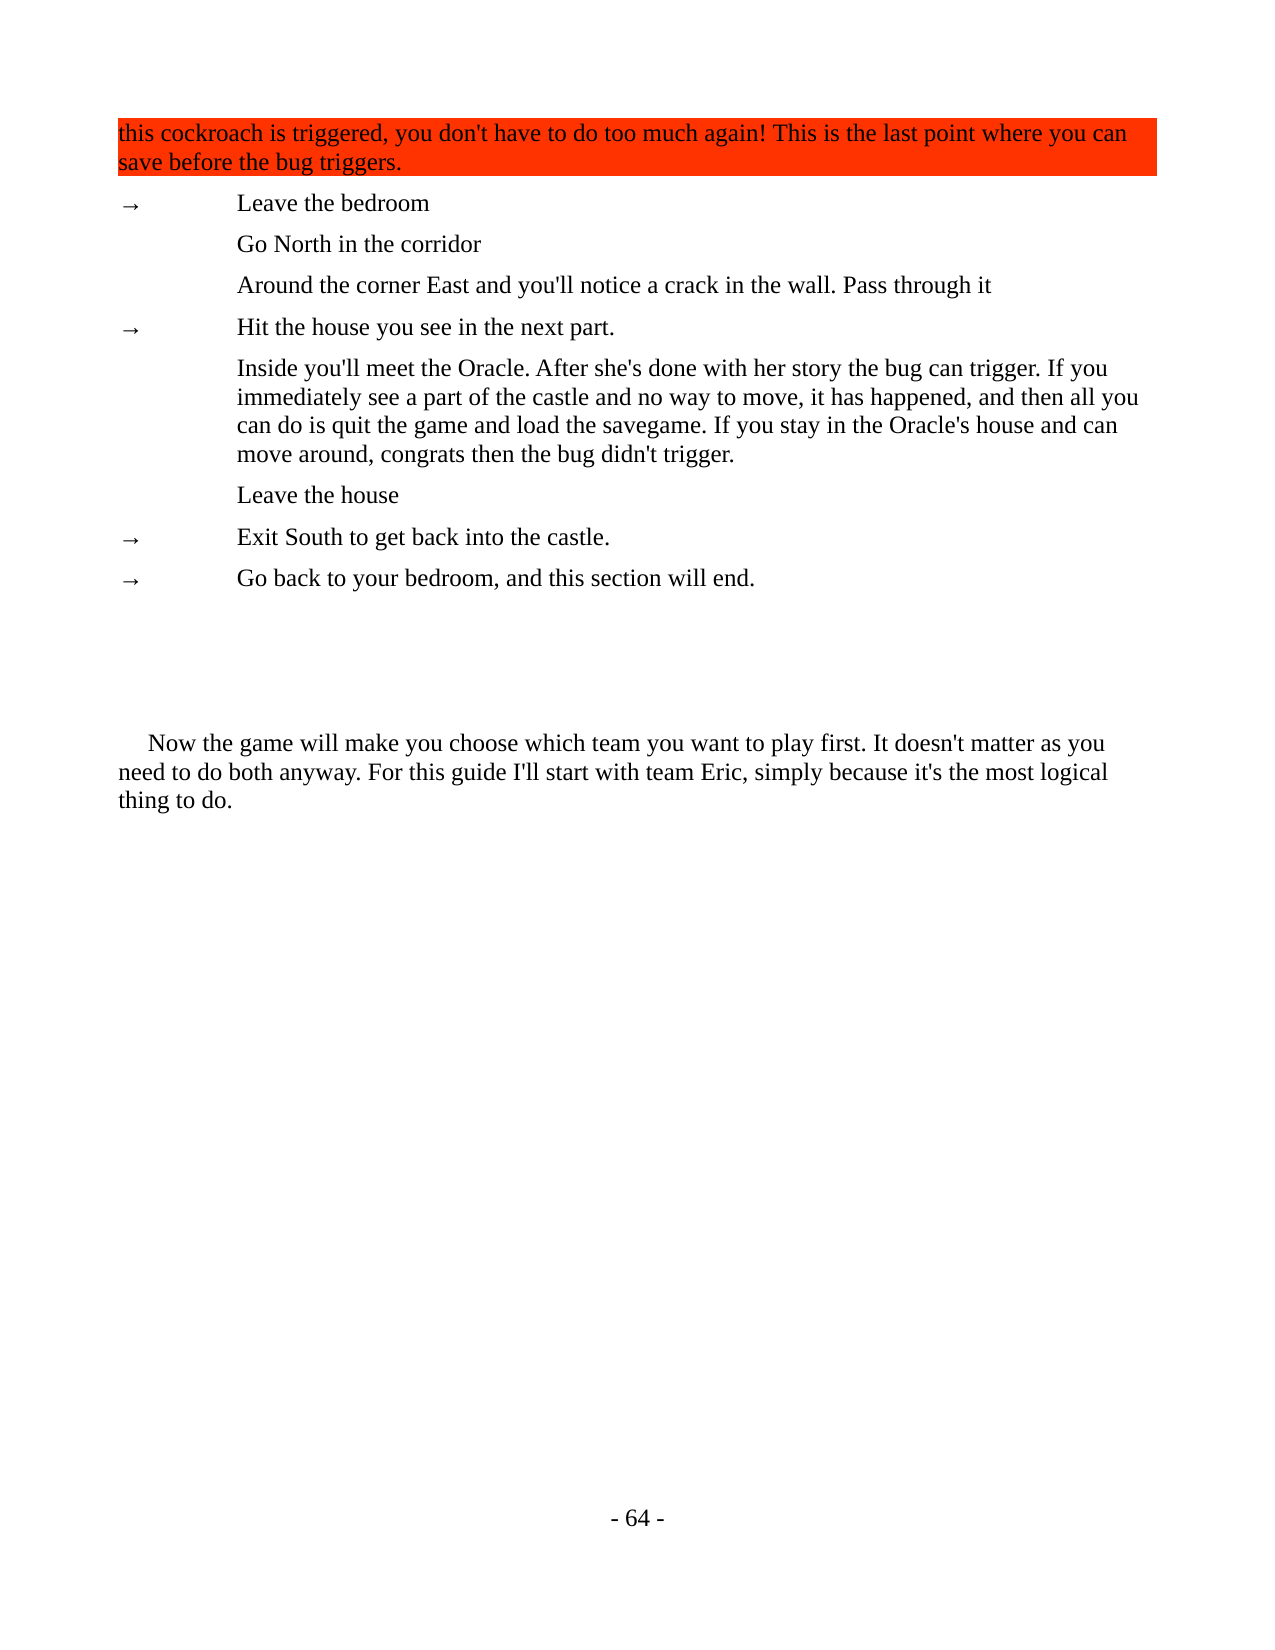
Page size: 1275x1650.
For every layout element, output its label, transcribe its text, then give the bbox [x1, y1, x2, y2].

text Go North in the corridor [118, 229, 1157, 258]
text → Hit the house you see in the next part. [118, 312, 1157, 341]
text Leave the house [118, 481, 1157, 509]
text Inside you'll meet the Oracle. After she's done with her story the bug can trigger. If you immediately see a part of the castle and no way to move, it has happened, and then all you can do is quit the game and load the savegame. If you stay in the Oracle's house and can move around, congrats then the bug didn't trigger. [118, 353, 1157, 468]
text Around the corner East and you'll notice a crack in the wall. Pass through it [118, 271, 1157, 299]
text Now the game will make you choose which team you want to play first. It doesn't matter as you need to do both anyway. For this guide I'll start with team Eric, simply because it's the most logical thing to do. [118, 728, 1157, 814]
text this cockroach is triggered, you don't have to do too much again! This is the last point where you can save before the bug triggers. [118, 118, 1157, 176]
text → Go back to your bedroom, and this section will end. [118, 563, 1157, 592]
text → Exit South to get back into the castle. [118, 522, 1157, 551]
text → Leave the bedroom [118, 188, 1157, 217]
